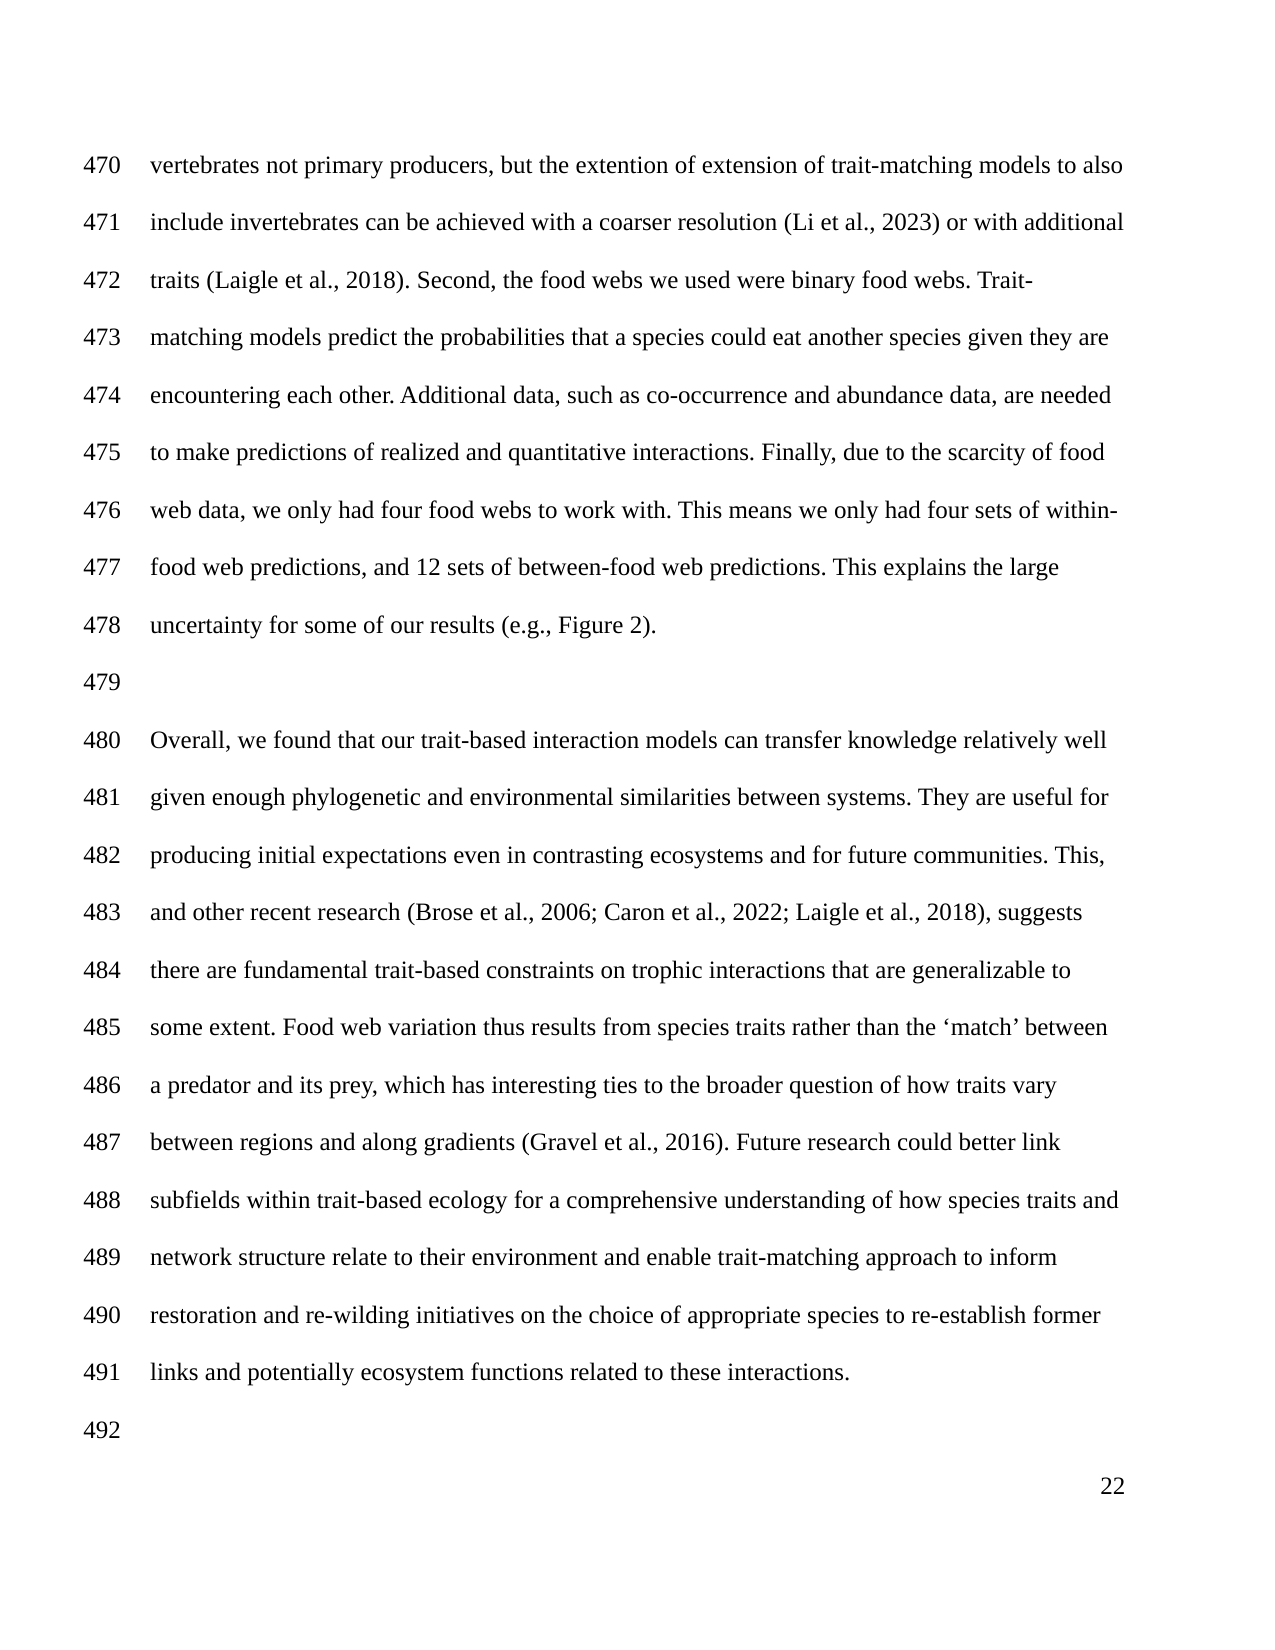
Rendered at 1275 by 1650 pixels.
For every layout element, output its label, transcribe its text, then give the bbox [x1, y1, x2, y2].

text Overall, we found that our trait-based interaction models can transfer knowledge relatively well given enough phylogenetic and environmental similarities between systems. They are useful for producing initial expectations even in contrasting ecosystems and for future communities. This, and other recent research (Brose et al., 2006; Caron et al., 2022; Laigle et al., 2018), suggests there are fundamental trait-based constraints on trophic interactions that are generalizable to some extent. Food web variation thus results from species traits rather than the ‘match’ between a predator and its prey, which has interesting ties to the broader question of how traits vary between regions and along gradients (Gravel et al., 2016). Future research could better link subfields within trait-based ecology for a comprehensive understanding of how species traits and network structure relate to their environment and enable trait-matching approach to inform restoration and re-wilding initiatives on the choice of appropriate species to re-establish former links and potentially ecosystem functions related to these interactions. [150, 725, 1125, 1386]
text vertebrates not primary producers, but the extention of extension of trait-matching models to also include invertebrates can be achieved with a coarser resolution (Li et al., 2023) or with additional traits (Laigle et al., 2018). Second, the food webs we used were binary food webs. Trait-matching models predict the probabilities that a species could eat another species given they are encountering each other. Additional data, such as co-occurrence and abundance data, are needed to make predictions of realized and quantitative interactions. Finally, due to the scarcity of food web data, we only had four food webs to work with. This means we only had four sets of within-food web predictions, and 12 sets of between-food web predictions. This explains the large uncertainty for some of our results (e.g., Figure 2). [150, 150, 1125, 639]
